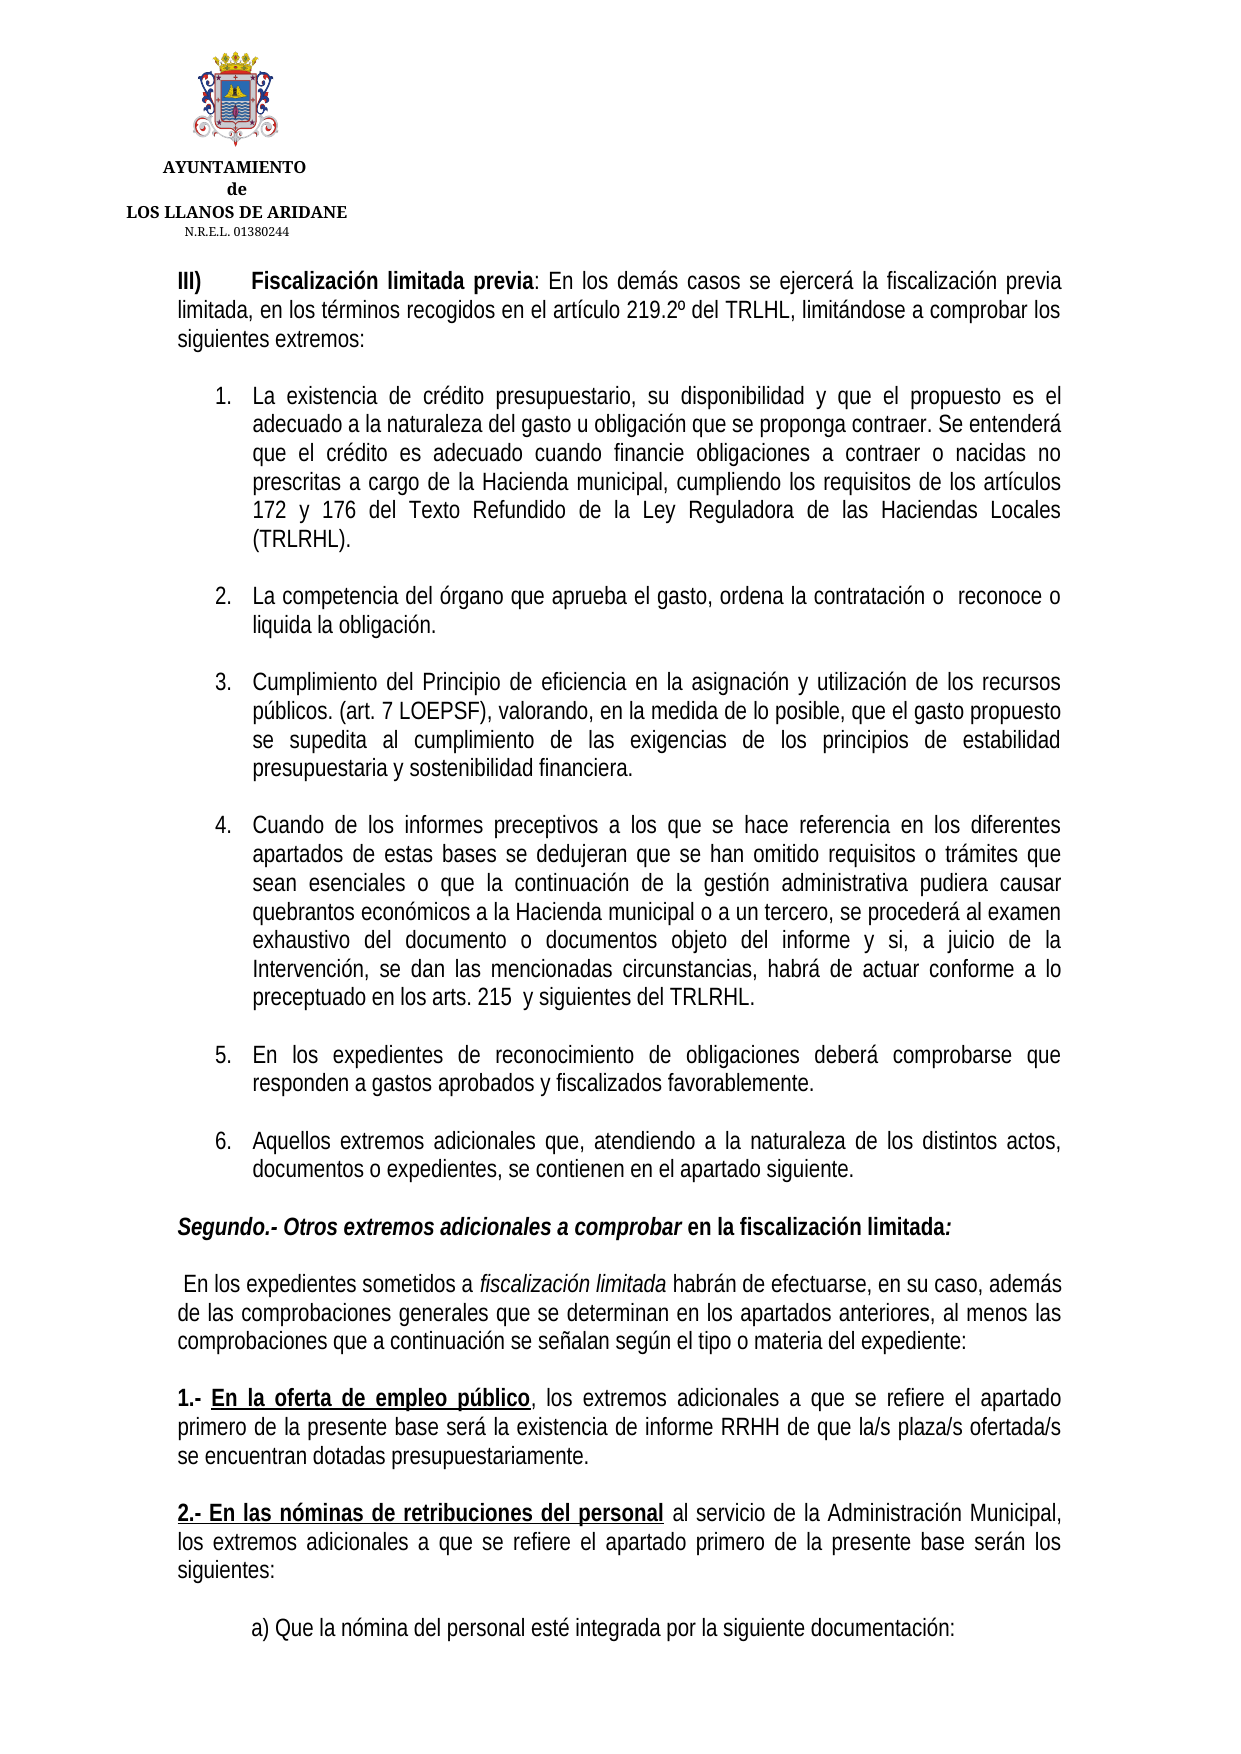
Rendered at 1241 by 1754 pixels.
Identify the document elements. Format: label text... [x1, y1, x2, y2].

list Aquellos extremos adicionales que, atendiendo a la naturaleza de los distintos actos, documentos o expedientes, se contienen en el apartado siguiente. [215, 1126, 1063, 1183]
text Segundo.- Otros extremos adicionales a comprobar en la fiscalización limitada: [177, 1212, 1063, 1240]
list La existencia de crédito presupuestario, su disponibilidad y que el propuesto es el adecuado a la naturaleza del gasto u obligación que se proponga contraer. Se entenderá que el crédito es adecuado cuando financie obligaciones a contraer o nacidas no prescritas a cargo de la Hacienda municipal, cumpliendo los requisitos de los artículos 172 y 176 del Texto Refundido de la Ley Reguladora de las Haciendas Locales (TRLRHL). [215, 381, 1063, 553]
text 1.- En la oferta de empleo público, los extremos adicionales a que se refiere el apartado primero de la presente base será la existencia de informe RRHH de que la/s plaza/s ofertada/s se encuentran dotadas presupuestariamente. [177, 1383, 1063, 1469]
text a) Que la nómina del personal esté integrada por la siguiente documentación: [177, 1613, 1063, 1641]
list Cumplimiento del Principio de eficiencia en la asignación y utilización de los recursos públicos. (art. 7 LOEPSF), valorando, en la medida de lo posible, que el gasto propuesto se supedita al cumplimiento de las exigencias de los principios de estabilidad presupuestaria y sostenibilidad financiera. [215, 667, 1063, 782]
text En los expedientes sometidos a fiscalización limitada habrán de efectuarse, en su caso, además de las comprobaciones generales que se determinan en los apartados anteriores, al menos las comprobaciones que a continuación se señalan según el tipo o materia del expediente: [177, 1269, 1063, 1355]
text III) Fiscalización limitada previa: En los demás casos se ejercerá la fiscalización previa limitada, en los términos recogidos en el artículo 219.2º del TRLHL, limitándose a comprobar los siguientes extremos: [177, 266, 1063, 352]
list La competencia del órgano que aprueba el gasto, ordena la contratación o reconoce o liquida la obligación. [215, 581, 1063, 639]
text 2.- En las nóminas de retribuciones del personal al servicio de la Administración Municipal, los extremos adicionales a que se refiere el apartado primero de la presente base serán los siguientes: [177, 1498, 1063, 1584]
list Cuando de los informes preceptivos a los que se hace referencia en los diferentes apartados de estas bases se dedujeran que se han omitido requisitos o trámites que sean esenciales o que la continuación de la gestión administrativa pudiera causar quebrantos económicos a la Hacienda municipal o a un tercero, se procederá al examen exhaustivo del documento o documentos objeto del informe y si, a juicio de la Intervención, se dan las mencionadas circunstancias, habrá de actuar conforme a lo preceptuado en los arts. 215 y siguientes del TRLRHL. [215, 811, 1063, 1011]
list En los expedientes de reconocimiento de obligaciones deberá comprobarse que responden a gastos aprobados y fiscalizados favorablemente. [215, 1040, 1063, 1097]
